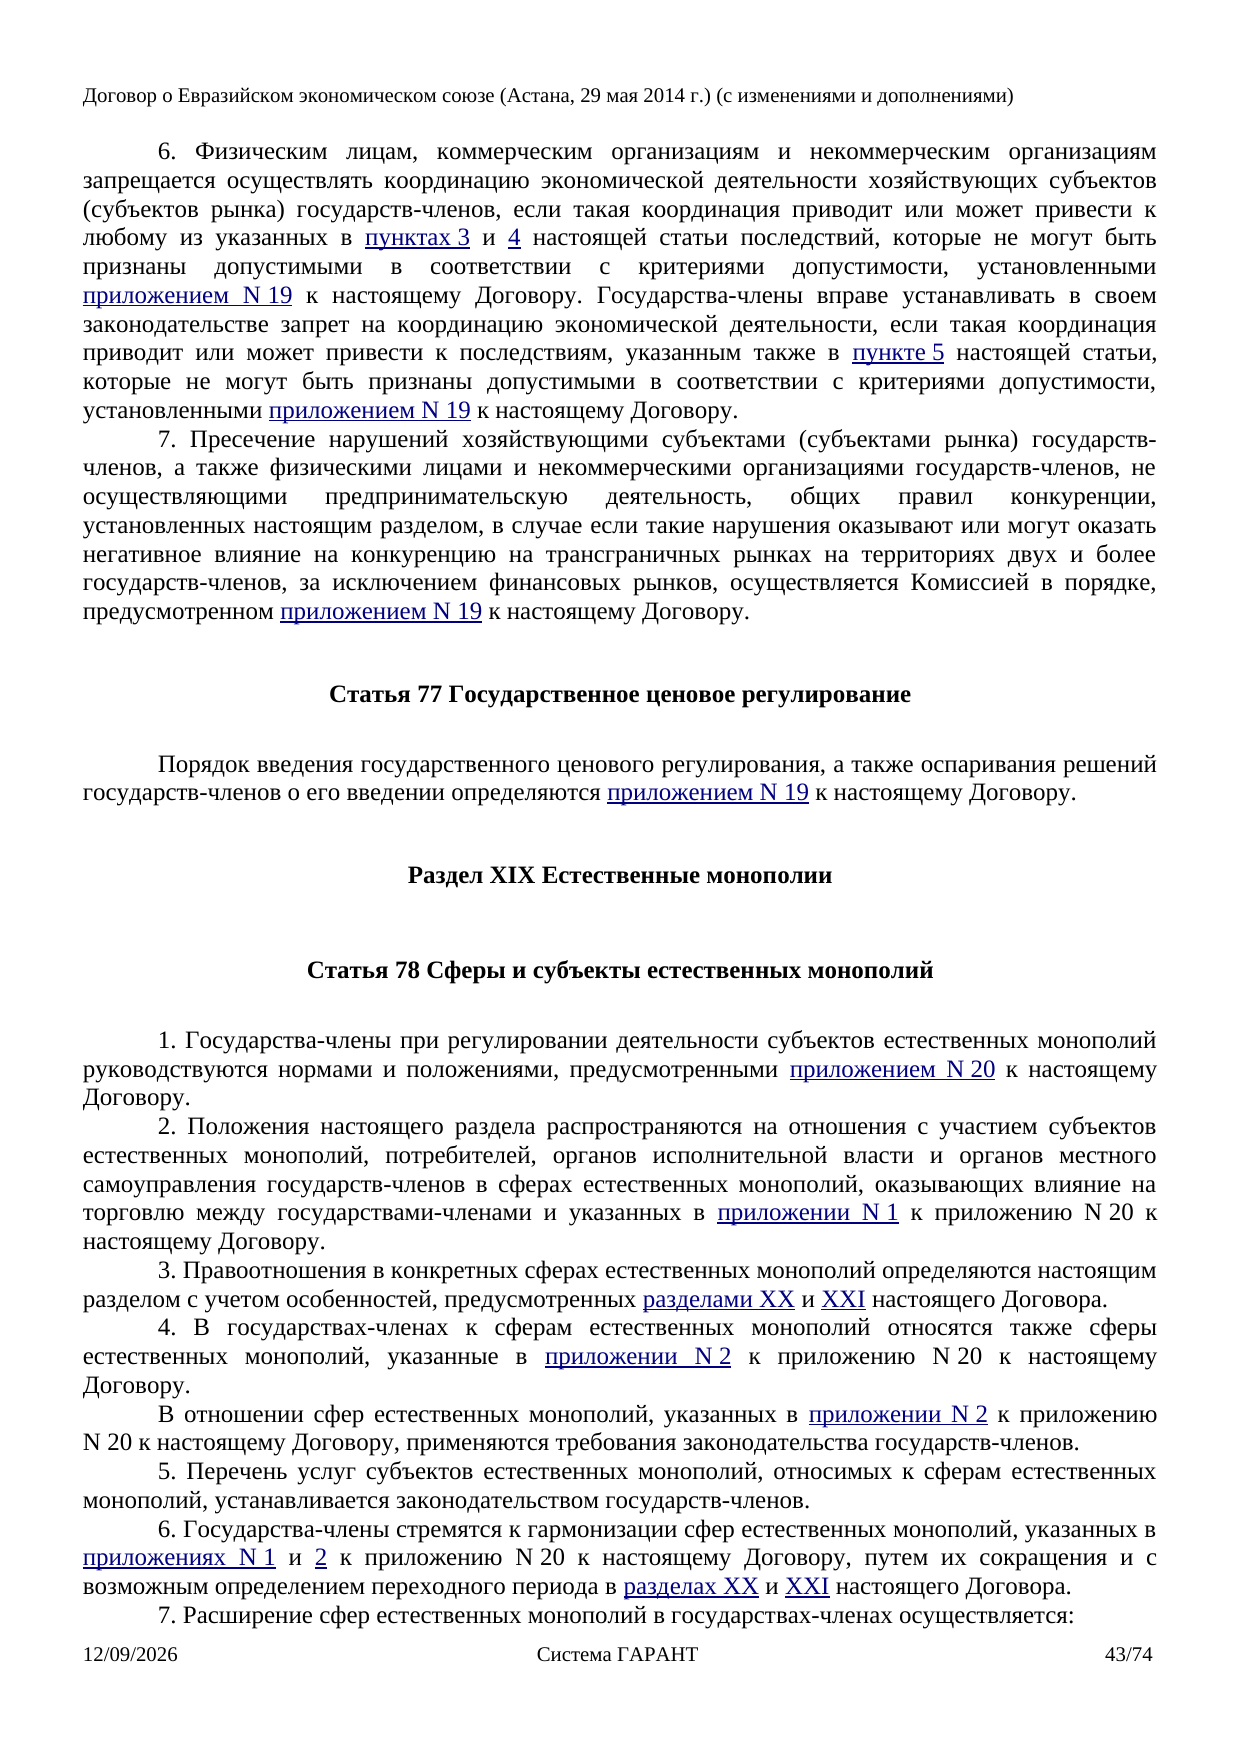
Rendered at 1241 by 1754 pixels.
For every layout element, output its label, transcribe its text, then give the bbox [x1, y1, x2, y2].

subtitle Статья 77 Государственное ценовое регулирование [83, 679, 1157, 707]
subtitle Раздел XIX Естественные монополии [83, 860, 1157, 889]
text 2. Положения настоящего раздела распространяются на отношения с участием субъектов естественных монополий, потребителей, органов исполнительной власти и органов местного самоуправления государств-членов в сферах естественных монополий, оказывающих влияние на торговлю между государствами-членами и указанных в приложении N 1 к приложению N 20 к настоящему Договору. [83, 1111, 1157, 1255]
subtitle Статья 78 Сферы и субъекты естественных монополий [83, 955, 1157, 984]
text 4. В государствах-членах к сферам естественных монополий относятся также сферы естественных монополий, указанные в приложении N 2 к приложению N 20 к настоящему Договору. [83, 1312, 1157, 1399]
text 3. Правоотношения в конкретных сферах естественных монополий определяются настоящим разделом с учетом особенностей, предусмотренных разделами XX и XXI настоящего Договора. [83, 1255, 1157, 1312]
text 5. Перечень услуг субъектов естественных монополий, относимых к сферам естественных монополий, устанавливается законодательством государств-членов. [83, 1456, 1157, 1514]
text В отношении сфер естественных монополий, указанных в приложении N 2 к приложению N 20 к настоящему Договору, применяются требования законодательства государств-членов. [83, 1399, 1157, 1456]
text 6. Физическим лицам, коммерческим организациям и некоммерческим организациям запрещается осуществлять координацию экономической деятельности хозяйствующих субъектов (субъектов рынка) государств-членов, если такая координация приводит или может привести к любому из указанных в пунктах 3 и 4 настоящей статьи последствий, которые не могут быть признаны допустимыми в соответствии с критериями допустимости, установленными приложением N 19 к настоящему Договору. Государства-члены вправе устанавливать в своем законодательстве запрет на координацию экономической деятельности, если такая координация приводит или может привести к последствиям, указанным также в пункте 5 настоящей статьи, которые не могут быть признаны допустимыми в соответствии с критериями допустимости, установленными приложением N 19 к настоящему Договору. [83, 136, 1157, 424]
text Порядок введения государственного ценового регулирования, а также оспаривания решений государств-членов о его введении определяются приложением N 19 к настоящему Договору. [83, 749, 1157, 806]
text 6. Государства-члены стремятся к гармонизации сфер естественных монополий, указанных в приложениях N 1 и 2 к приложению N 20 к настоящему Договору, путем их сокращения и с возможным определением переходного периода в разделах XX и XXI настоящего Договора. [83, 1514, 1157, 1600]
text 1. Государства-члены при регулировании деятельности субъектов естественных монополий руководствуются нормами и положениями, предусмотренными приложением N 20 к настоящему Договору. [83, 1025, 1157, 1111]
text 7. Расширение сфер естественных монополий в государствах-членах осуществляется: [83, 1600, 1157, 1629]
text 7. Пресечение нарушений хозяйствующими субъектами (субъектами рынка) государств-членов, а также физическими лицами и некоммерческими организациями государств-членов, не осуществляющими предпринимательскую деятельность, общих правил конкуренции, установленных настоящим разделом, в случае если такие нарушения оказывают или могут оказать негативное влияние на конкуренцию на трансграничных рынках на территориях двух и более государств-членов, за исключением финансовых рынков, осуществляется Комиссией в порядке, предусмотренном приложением N 19 к настоящему Договору. [83, 424, 1157, 625]
